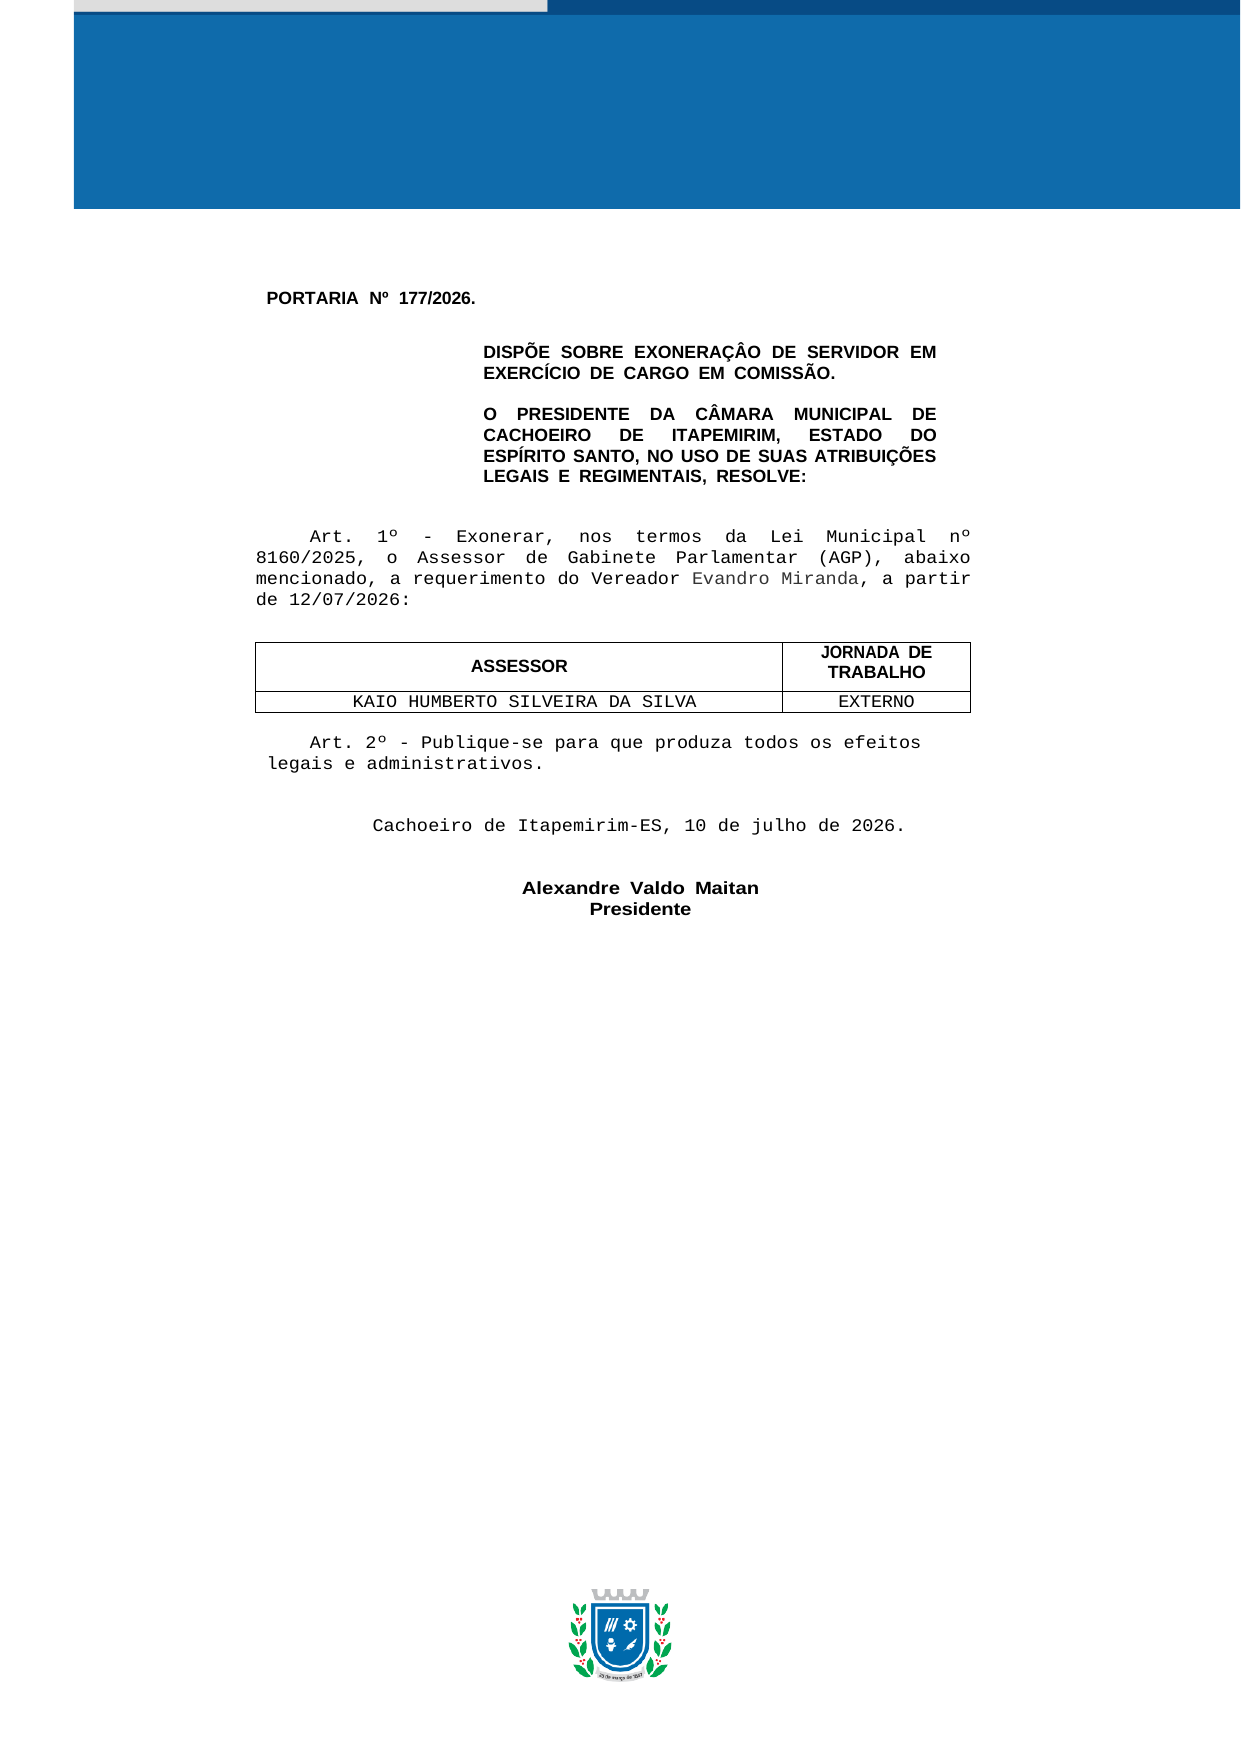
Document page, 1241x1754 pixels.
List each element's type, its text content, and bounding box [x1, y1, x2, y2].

table_header ASSESSOR [256, 643, 782, 691]
table_cell KAIO HUMBERTO SILVEIRA DA SILVA [256, 692, 782, 712]
text Art. 1º - Exonerar, nos termos da Lei Municipal nº 8160/2025, o Assessor de Gabinete Parlamentar (AGP), abaixo mencionado, a requerimento do Vereador Evandro Miranda, a partir de 12/07/2026: [256, 528, 971, 611]
subtitle DISPÕE SOBRE EXONERAÇÂO DE SERVIDOR EM EXERCÍCIO DE CARGO EM COMISSÃO. [483, 342, 937, 383]
text PORTARIA Nº 177/2026. [266, 288, 1240, 308]
text O PRESIDENTE DA CÂMARA MUNICIPAL DE CACHOEIRO DE ITAPEMIRIM, ESTADO DO ESPÍRITO SANTO, NO USO DE SUAS ATRIBUIÇÕES LEGAIS E REGIMENTAIS, RESOLVE: [483, 404, 937, 487]
picture [73, 0, 1241, 209]
text Alexandre Valdo Maitan Presidente [514, 878, 767, 919]
text Art. 2º - Publique-se para que produza todos os efeitos legais e administrativos. [266, 734, 970, 774]
table_cell EXTERNO [783, 692, 970, 712]
picture [568, 1589, 672, 1682]
text Cachoeiro de Itapemirim-ES, 10 de julho de 2026. [59, 817, 1220, 837]
table_header JORNADA DE TRABALHO [783, 643, 970, 691]
